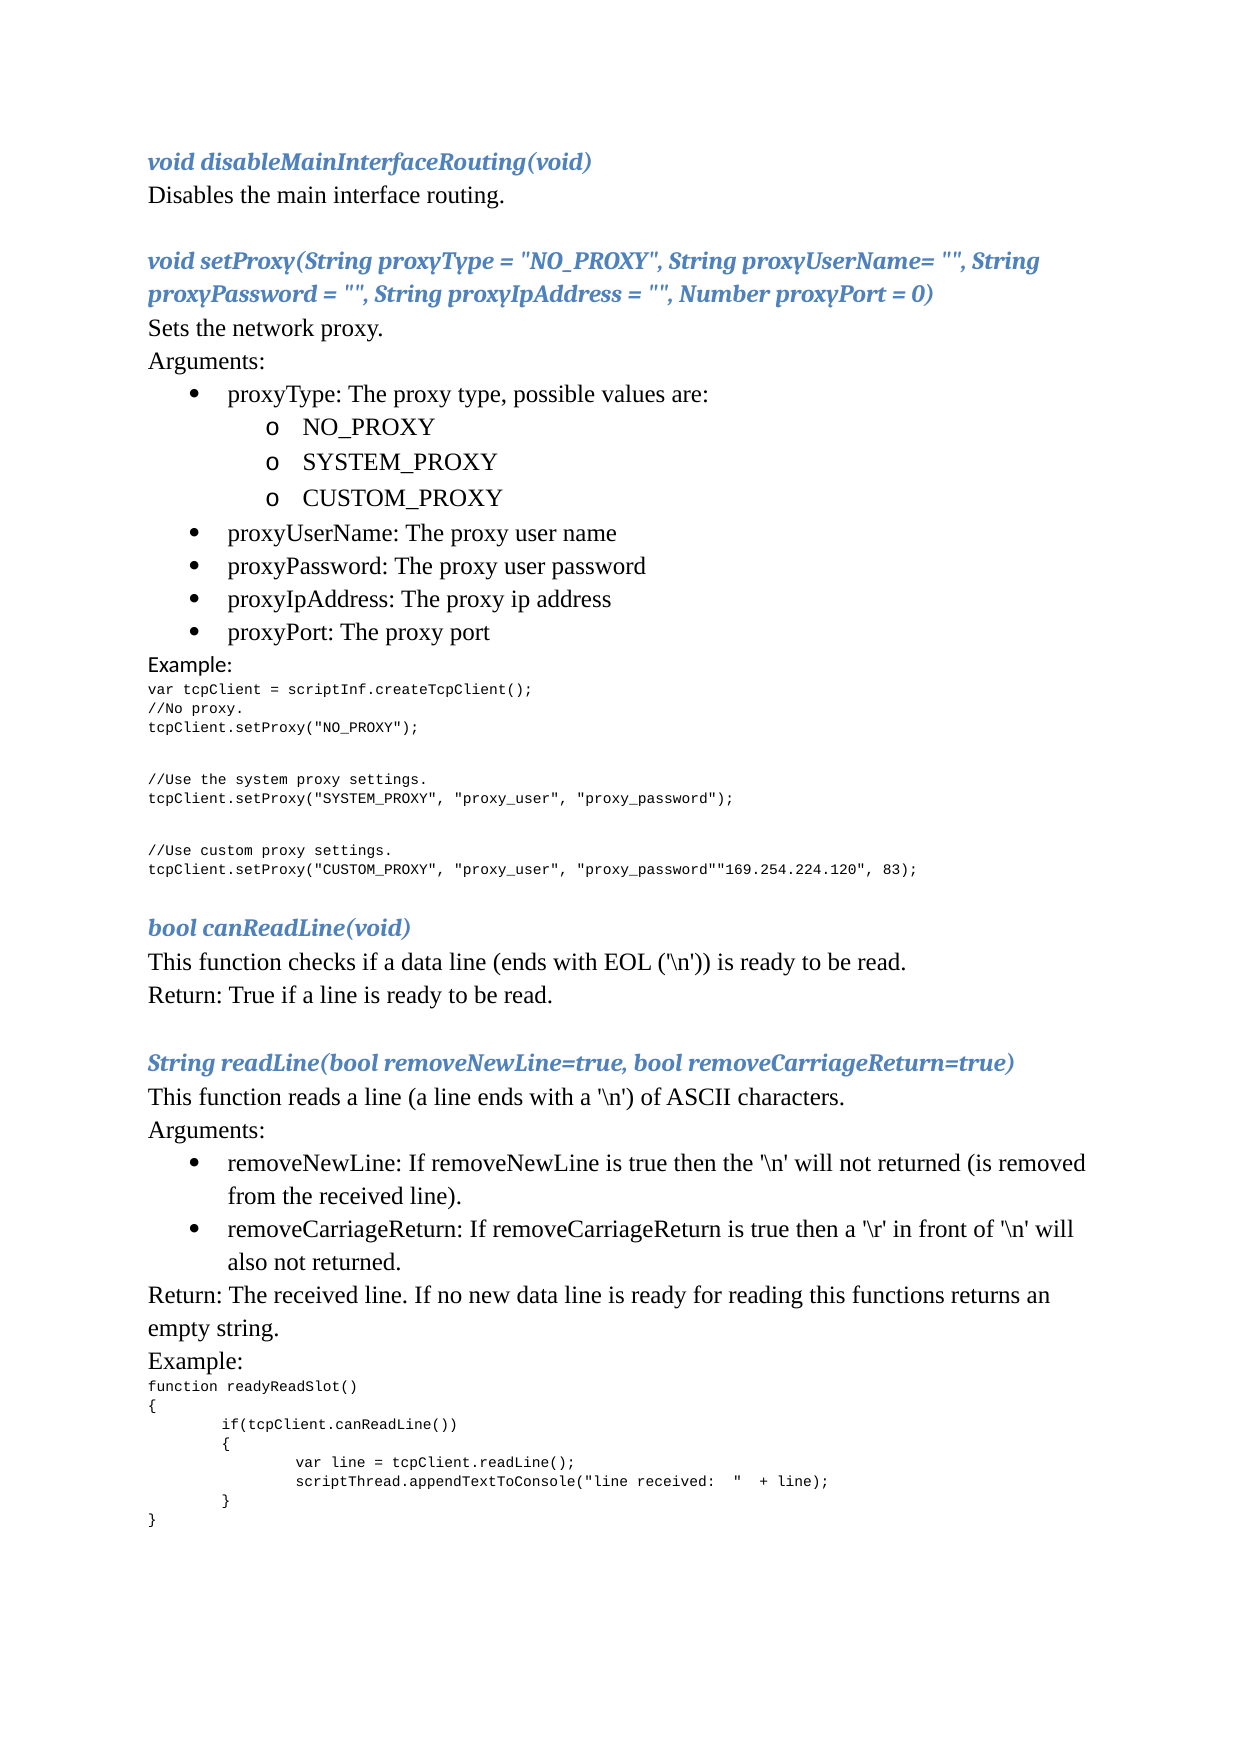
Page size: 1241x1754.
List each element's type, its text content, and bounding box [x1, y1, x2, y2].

list removeNewLine: If removeNewLine is true then the '\n' will not returned (is removed from the received line). [190, 1148, 1093, 1210]
text //Use custom proxy settings. [148, 843, 1093, 860]
text scriptThread.appendTextToConsole("line received: " + line); [148, 1474, 1093, 1491]
list CUSTOM_PROXY [265, 483, 1093, 513]
text Sets the network proxy. [148, 313, 1093, 341]
text var line = tcpClient.readLine(); [148, 1455, 1093, 1472]
text if(tcpClient.canReadLine()) [148, 1417, 1093, 1434]
list NO_PROXY [265, 412, 1093, 443]
text tcpClient.setProxy("CUSTOM_PROXY", "proxy_user", "proxy_password""169.254.224.120", 83); [148, 862, 1093, 879]
text This function reads a line (a line ends with a '\n') of ASCII characters. [148, 1082, 1093, 1111]
text Arguments: [148, 346, 1093, 374]
text This function checks if a data line (ends with EOL ('\n')) is ready to be read. [148, 947, 1093, 976]
text tcpClient.setProxy("NO_PROXY"); [148, 720, 1093, 737]
text Arguments: [148, 1115, 1093, 1144]
list proxyType: The proxy type, possible values are: [190, 379, 1093, 407]
list proxyPassword: The proxy user password [190, 551, 1093, 580]
text function readyReadSlot() [148, 1379, 1093, 1396]
text tcpClient.setProxy("SYSTEM_PROXY", "proxy_user", "proxy_password"); [148, 791, 1093, 808]
text } [148, 1512, 1093, 1528]
list removeCarriageReturn: If removeCarriageReturn is true then a '\r' in front of '\n' will also not returned. [190, 1214, 1093, 1276]
text { [148, 1398, 1093, 1415]
list proxyIpAddress: The proxy ip address [190, 584, 1093, 613]
list proxyPort: The proxy port [190, 617, 1093, 646]
subtitle void setProxy(String proxyType = "NO_PROXY", String proxyUserName= "", String proxyPassword = "", String proxyIpAddress = "", Number proxyPort = 0) [148, 247, 1093, 308]
list SYSTEM_PROXY [265, 447, 1093, 478]
text Return: The received line. If no new data line is ready for reading this functions returns an empty string. [148, 1280, 1093, 1342]
text Disables the main interface routing. [148, 181, 1093, 209]
text Example: [148, 650, 1093, 678]
subtitle void disableMainInterfaceRouting(void) [148, 148, 1093, 176]
text //No proxy. [148, 701, 1093, 718]
text { [148, 1436, 1093, 1453]
text Return: True if a line is ready to be read. [148, 980, 1093, 1009]
subtitle String readLine(bool removeNewLine=true, bool removeCarriageReturn=true) [148, 1049, 1093, 1078]
text var tcpClient = scriptInf.createTcpClient(); [148, 682, 1093, 699]
list proxyUserName: The proxy user name [190, 518, 1093, 547]
text //Use the system proxy settings. [148, 772, 1093, 789]
subtitle bool canReadLine(void) [148, 914, 1093, 943]
text Example: [148, 1346, 1093, 1375]
text } [148, 1493, 1093, 1509]
